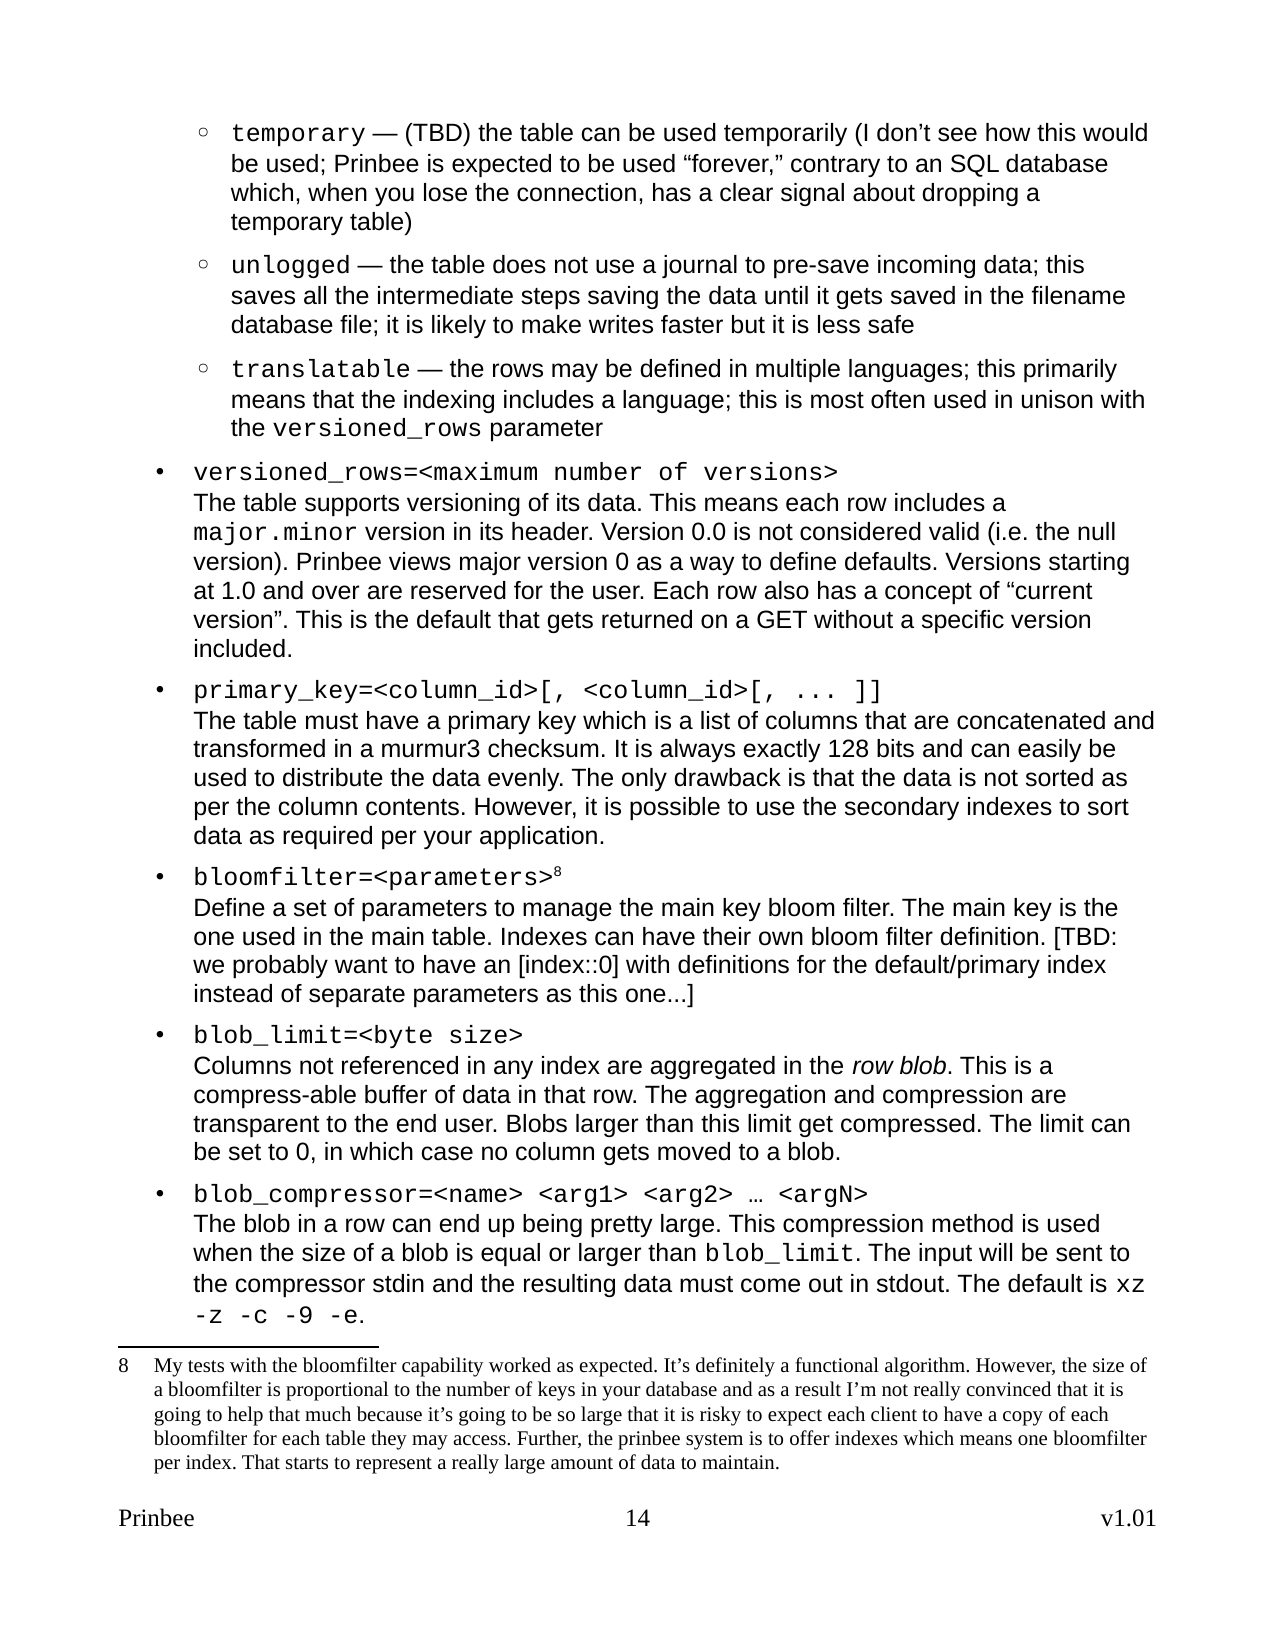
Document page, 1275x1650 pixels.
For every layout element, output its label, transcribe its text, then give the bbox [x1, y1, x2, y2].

list versioned_rows=<maximum number of versions> The table supports versioning of its data. This means each row includes a major.minor version in its header. Version 0.0 is not considered valid (i.e. the null version). Prinbee views major version 0 as a way to define defaults. Versions starting at 1.0 and over are reserved for the user. Each row also has a concept of “current version”. This is the default that gets returned on a GET without a specific version included. [156, 459, 1157, 662]
list unlogged — the table does not use a journal to pre-save incoming data; this saves all the intermediate steps saving the data until it gets saved in the filename database file; it is likely to make writes faster but it is less safe [193, 250, 1157, 339]
list primary_key=<column_id>[, <column_id>[, ... ]] The table must have a primary key which is a list of columns that are concatenated and transformed in a murmur3 checksum. It is always exactly 128 bits and can easily be used to distribute the data evenly. The only drawback is that the data is not sorted as per the column contents. However, it is possible to use the secondary indexes to sort data as required per your application. [156, 677, 1157, 849]
list My tests with the bloomfilter capability worked as expected. It’s definitely a functional algorithm. However, the size of a bloomfilter is proportional to the number of keys in your database and as a result I’m not really convinced that it is going to help that much because it’s going to be so large that it is risky to expect each client to have a copy of each bloomfilter for each table they may access. Further, the prinbee system is to offer indexes which means one bloomfilter per index. That starts to represent a really large amount of data to maintain. [118, 1353, 1157, 1474]
list blob_compressor=<name> <arg1> <arg2> … <argN> The blob in a row can end up being pretty large. This compression method is used when the size of a blob is equal or larger than blob_limit. The input will be sent to the compressor stdin and the resulting data must come out in stdout. The default is xz -z -c -9 -e. [156, 1181, 1157, 1331]
list translatable — the rows may be defined in multiple languages; this primarily means that the indexing includes a language; this is most often used in unison with the versioned_rows parameter [193, 354, 1157, 444]
list blob_limit=<byte size> Columns not referenced in any index are aggregated in the row blob. This is a compress-able buffer of data in that row. The aggregation and compression are transparent to the end user. Blobs larger than this limit get compressed. The limit can be set to 0, in which case no column gets moved to a blob. [156, 1023, 1157, 1166]
list temporary — (TBD) the table can be used temporarily (I don’t see how this would be used; Prinbee is expected to be used “forever,” contrary to an SQL database which, when you lose the connection, has a clear signal about dropping a temporary table) [193, 118, 1157, 235]
list bloomfilter=<parameters> Define a set of parameters to manage the main key bloom filter. The main key is the one used in the main table. Indexes can have their own bloom filter definition. [TBD: we probably want to have an [index::0] with definitions for the default/primary index instead of separate parameters as this one...] [156, 864, 1157, 1008]
